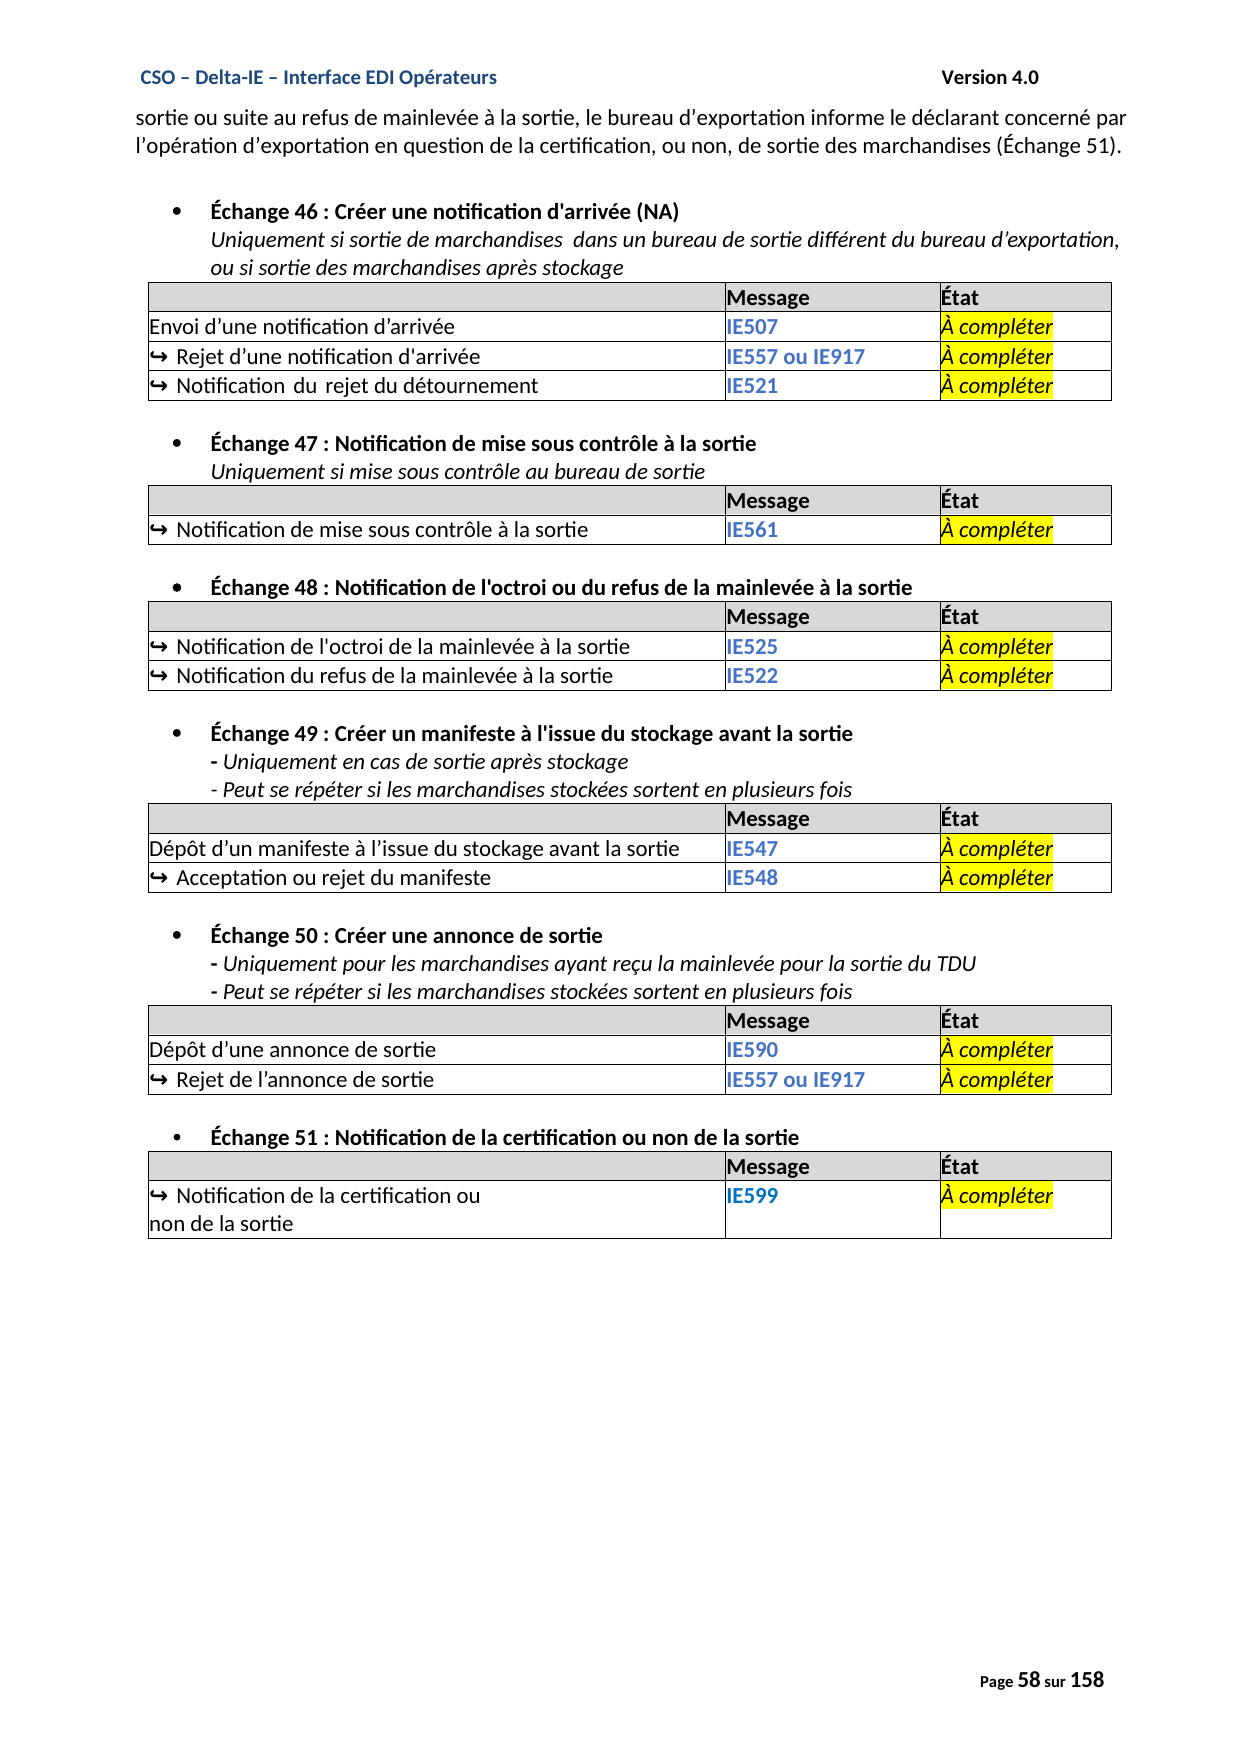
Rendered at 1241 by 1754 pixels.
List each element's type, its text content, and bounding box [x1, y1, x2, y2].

table_cell À compléter [941, 1036, 1111, 1064]
table_cell IE547 [726, 834, 940, 862]
table_cell Envoi d’une notification d’arrivée [149, 312, 725, 341]
table_cell IE507 [726, 312, 940, 341]
list Échange 46 : Créer une notification d'arrivée (NA) Uniquement si sortie de marchandises dans un bureau de sortie différent du bureau d’exportation, ou si sortie des marchandises après stockage [173, 197, 1130, 282]
table_header Message [726, 1006, 940, 1034]
table_header [149, 804, 725, 833]
table_cell IE521 [726, 371, 940, 400]
table_cell ↪ Notification de la certification ou non de la sortie [149, 1181, 725, 1237]
table_cell ↪ Rejet d’une notification d'arrivée [149, 342, 725, 370]
table_header État [941, 804, 1111, 833]
table_header État [941, 283, 1111, 311]
table_cell IE548 [726, 863, 940, 892]
list Échange 51 : Notification de la certification ou non de la sortie [173, 1123, 1130, 1151]
table_cell IE599 [726, 1181, 940, 1237]
table_header Message [726, 804, 940, 833]
table_cell Dépôt d’un manifeste à l’issue du stockage avant la sortie [149, 834, 725, 862]
list Échange 50 : Créer une annonce de sortie - Uniquement pour les marchandises ayant reçu la mainlevée pour la sortie du TDU [173, 921, 1130, 977]
table_cell À compléter [941, 661, 1111, 690]
table_cell Dépôt d’une annonce de sortie [149, 1036, 725, 1064]
list Échange 49 : Créer un manifeste à l'issue du stockage avant la sortie - Uniquement en cas de sortie après stockage - Peut se répéter si les marchandises stockées sortent en plusieurs fois [173, 719, 1130, 803]
table_header Message [726, 283, 940, 311]
table_cell ↪ Acceptation ou rejet du manifeste [149, 863, 725, 892]
table_header État [941, 1006, 1111, 1034]
table_cell ↪ Notification de l'octroi de la mainlevée à la sortie [149, 632, 725, 660]
table_header Message [726, 602, 940, 631]
table_header [149, 602, 725, 631]
table_header [149, 1006, 725, 1034]
list Échange 48 : Notification de l'octroi ou du refus de la mainlevée à la sortie [173, 573, 1130, 601]
table_cell À compléter [941, 312, 1111, 341]
table_cell ↪ Notification du rejet du détournement [149, 371, 725, 400]
table_cell À compléter [941, 516, 1111, 544]
table_cell À compléter [941, 371, 1111, 400]
table_cell IE557 ou IE917 [726, 342, 940, 370]
table_cell IE525 [726, 632, 940, 660]
table_header Message [726, 1152, 940, 1180]
table_cell À compléter [941, 1181, 1111, 1237]
table_cell IE522 [726, 661, 940, 690]
table_cell ↪ Notification de mise sous contrôle à la sortie [149, 516, 725, 544]
table_cell À compléter [941, 834, 1111, 862]
table_header État [941, 1152, 1111, 1180]
table_cell À compléter [941, 632, 1111, 660]
table_cell IE590 [726, 1036, 940, 1064]
table_cell IE561 [726, 516, 940, 544]
list Échange 47 : Notification de mise sous contrôle à la sortie Uniquement si mise sous contrôle au bureau de sortie [173, 429, 1130, 485]
text sortie ou suite au refus de mainlevée à la sortie, le bureau d’exportation informe le déclarant concerné par l’opération d’exportation en question de la certification, ou non, de sortie des marchandises (Échange 51). [135, 103, 1130, 159]
table_header Message [726, 486, 940, 514]
table_header [149, 486, 725, 514]
table_header [149, 283, 725, 311]
list - Peut se répéter si les marchandises stockées sortent en plusieurs fois [173, 977, 1130, 1005]
table_cell IE557 ou IE917 [726, 1065, 940, 1094]
table_cell À compléter [941, 1065, 1111, 1094]
table_cell ↪ Notification du refus de la mainlevée à la sortie [149, 661, 725, 690]
table_cell À compléter [941, 342, 1111, 370]
table_header [149, 1152, 725, 1180]
table_header État [941, 486, 1111, 514]
table_header État [941, 602, 1111, 631]
table_cell À compléter [941, 863, 1111, 892]
table_cell ↪ Rejet de l’annonce de sortie [149, 1065, 725, 1094]
